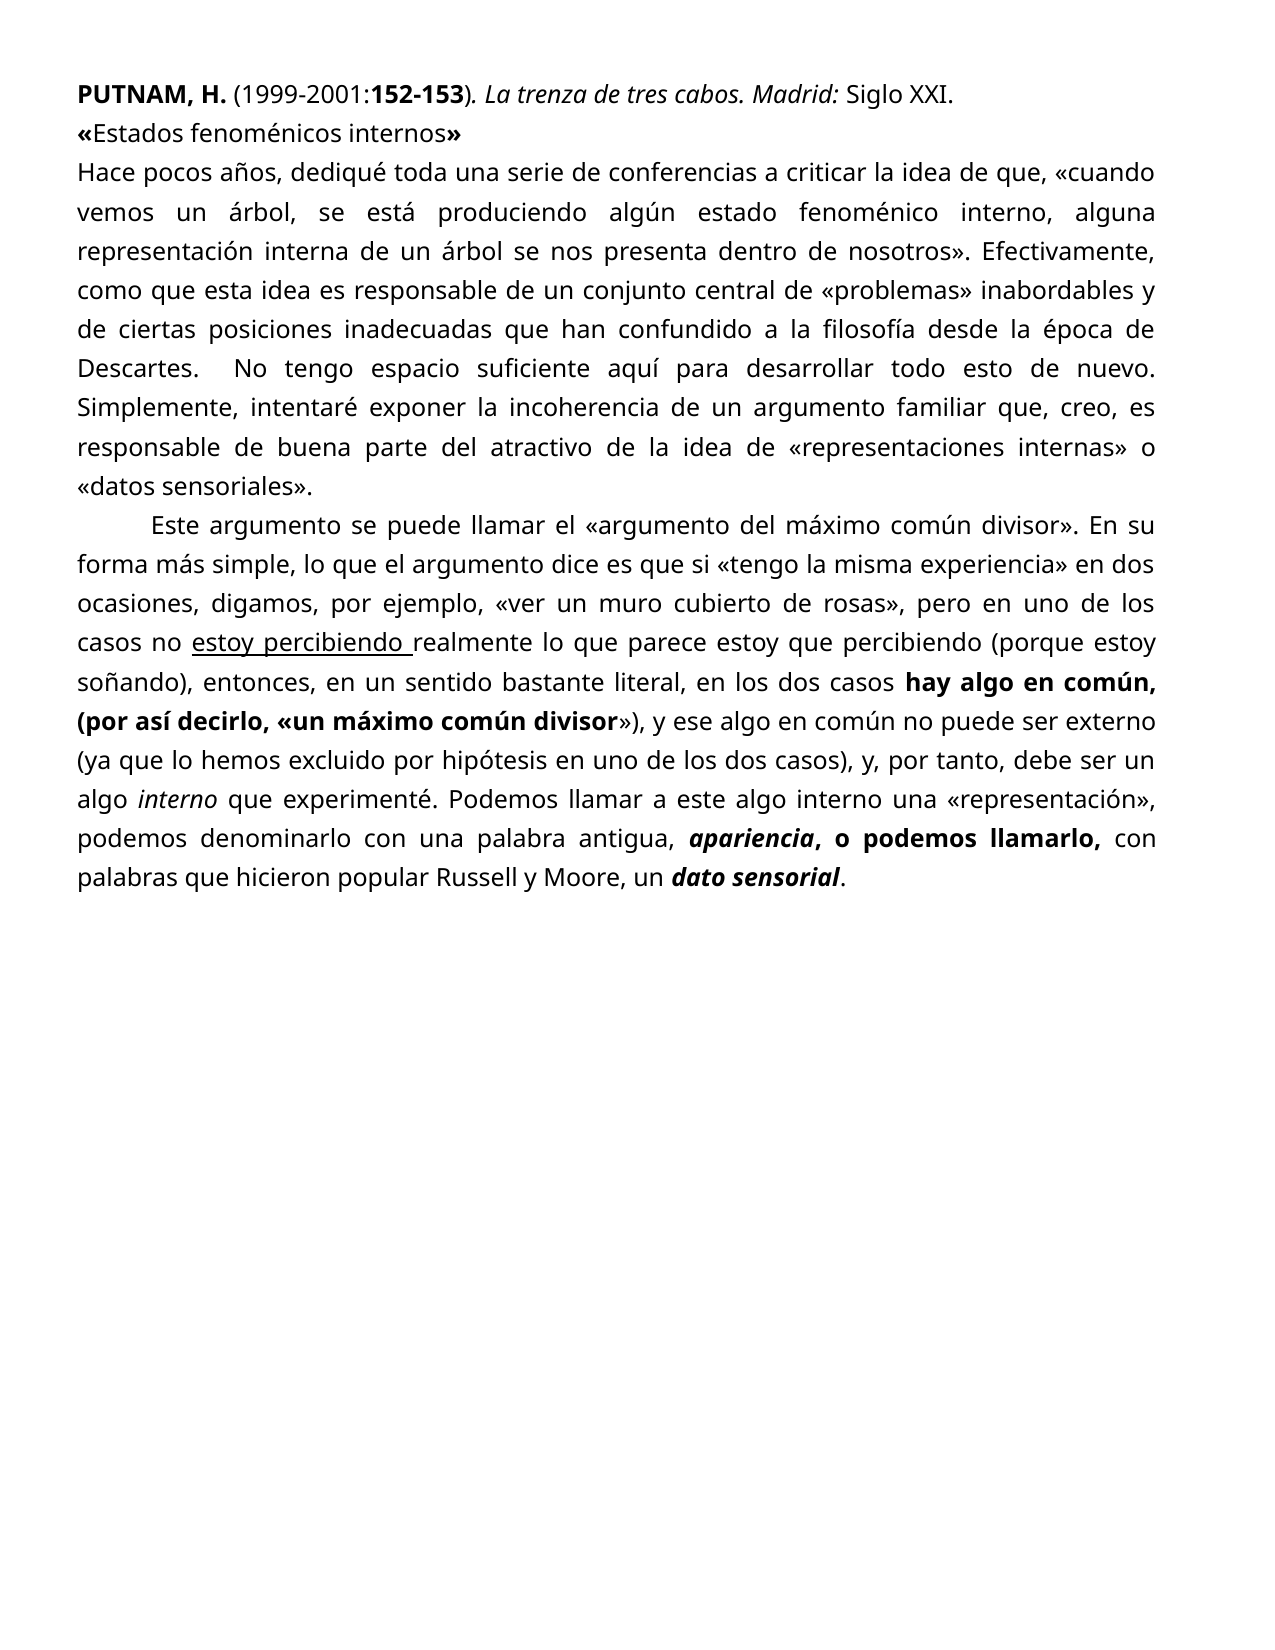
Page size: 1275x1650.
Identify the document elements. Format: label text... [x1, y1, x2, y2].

text Hace pocos años, dediqué toda una serie de conferencias a criticar la idea de que, «cuando vemos un árbol, se está produciendo algún estado fenoménico interno, alguna representación interna de un árbol se nos presenta dentro de nosotros». Efectivamente, como que esta idea es responsable de un conjunto central de «problemas» inabordables y de ciertas posiciones inadecuadas que han confundido a la filosofía desde la época de Descartes. No tengo espacio suficiente aquí para desarrollar todo esto de nuevo. Simplemente, intentaré exponer la incoherencia de un argumento familiar que, creo, es responsable de buena parte del atractivo de la idea de «representaciones internas» o «datos sensoriales». [77, 155, 1157, 502]
text Este argumento se puede llamar el «argumento del máximo común divisor». En su forma más simple, lo que el argumento dice es que si «tengo la misma experiencia» en dos ocasiones, digamos, por ejemplo, «ver un muro cubierto de rosas», pero en uno de los casos no estoy percibiendo realmente lo que parece estoy que percibiendo (porque estoy soñando), entonces, en un sentido bastante literal, en los dos casos hay algo en común, (por así decirlo, «un máximo común divisor»), y ese algo en común no puede ser externo (ya que lo hemos excluido por hipótesis en uno de los dos casos), y, por tanto, debe ser un algo interno que experimenté. Podemos llamar a este algo interno una «representación», podemos denominarlo con una palabra antigua, apariencia, o podemos llamarlo, con palabras que hicieron popular Russell y Moore, un dato sensorial. [77, 508, 1157, 894]
text «Estados fenoménicos internos» [77, 116, 1157, 150]
text PUTNAM, H. (1999-2001:152-153). La trenza de tres cabos. Madrid: Siglo XXI. [77, 77, 1157, 111]
